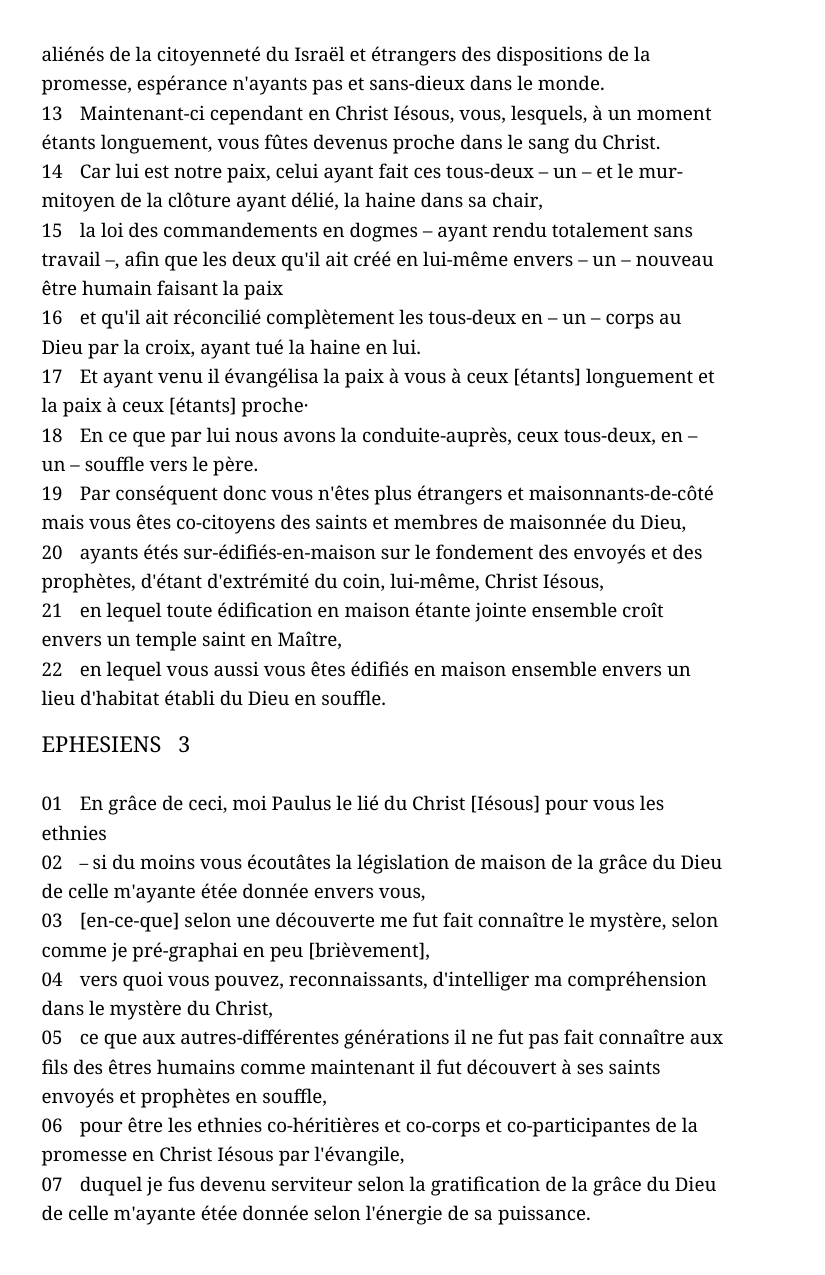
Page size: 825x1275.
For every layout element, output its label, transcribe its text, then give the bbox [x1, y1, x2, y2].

text aliénés de la citoyenneté du Israël et étrangers des dispositions de la promesse, espérance n'ayants pas et sans-dieux dans le monde. 13 Maintenant-ci cependant en Christ Iésous, vous, lesquels, à un moment étants longuement, vous fûtes devenus proche dans le sang du Christ. 14 Car lui est notre paix, celui ayant fait ces tous-deux – un – et le mur-mitoyen de la clôture ayant délié, la haine dans sa chair, 15 la loi des commandements en dogmes – ayant rendu totalement sans travail –, afin que les deux qu'il ait créé en lui-même envers – un – nouveau être humain faisant la paix 16 et qu'il ait réconcilié complètement les tous-deux en – un – corps au Dieu par la croix, ayant tué la haine en lui. 17 Et ayant venu il évangélisa la paix à vous à ceux [étants] longuement et la paix à ceux [étants] proche· 18 En ce que par lui nous avons la conduite-auprès, ceux tous-deux, en – un – souffle vers le père. 19 Par conséquent donc vous n'êtes plus étrangers et maisonnants-de-côté mais vous êtes co-citoyens des saints et membres de maisonnée du Dieu, 20 ayants étés sur-édifiés-en-maison sur le fondement des envoyés et des prophètes, d'étant d'extrémité du coin, lui-même, Christ Iésous, 21 en lequel toute édification en maison étante jointe ensemble croît envers un temple saint en Maître, 22 en lequel vous aussi vous êtes édifiés en maison ensemble envers un lieu d'habitat établi du Dieu en souffle. [41, 41, 724, 711]
text 01 En grâce de ceci, moi Paulus le lié du Christ [Iésous] pour vous les ethnies 02 – si du moins vous écoutâtes la législation de maison de la grâce du Dieu de celle m'ayante étée donnée envers vous, 03 [en-ce-que] selon une découverte me fut fait connaître le mystère, selon comme je pré-graphai en peu [brièvement], 04 vers quoi vous pouvez, reconnaissants, d'intelliger ma compréhension dans le mystère du Christ, 05 ce que aux autres-différentes générations il ne fut pas fait connaître aux fils des êtres humains comme maintenant il fut découvert à ses saints envoyés et prophètes en souffle, 06 pour être les ethnies co-héritières et co-corps et co-participantes de la promesse en Christ Iésous par l'évangile, 07 duquel je fus devenu serviteur selon la gratification de la grâce du Dieu de celle m'ayante étée donnée selon l'énergie de sa puissance. [41, 763, 724, 1226]
text EPHESIENS 3 [41, 729, 724, 759]
